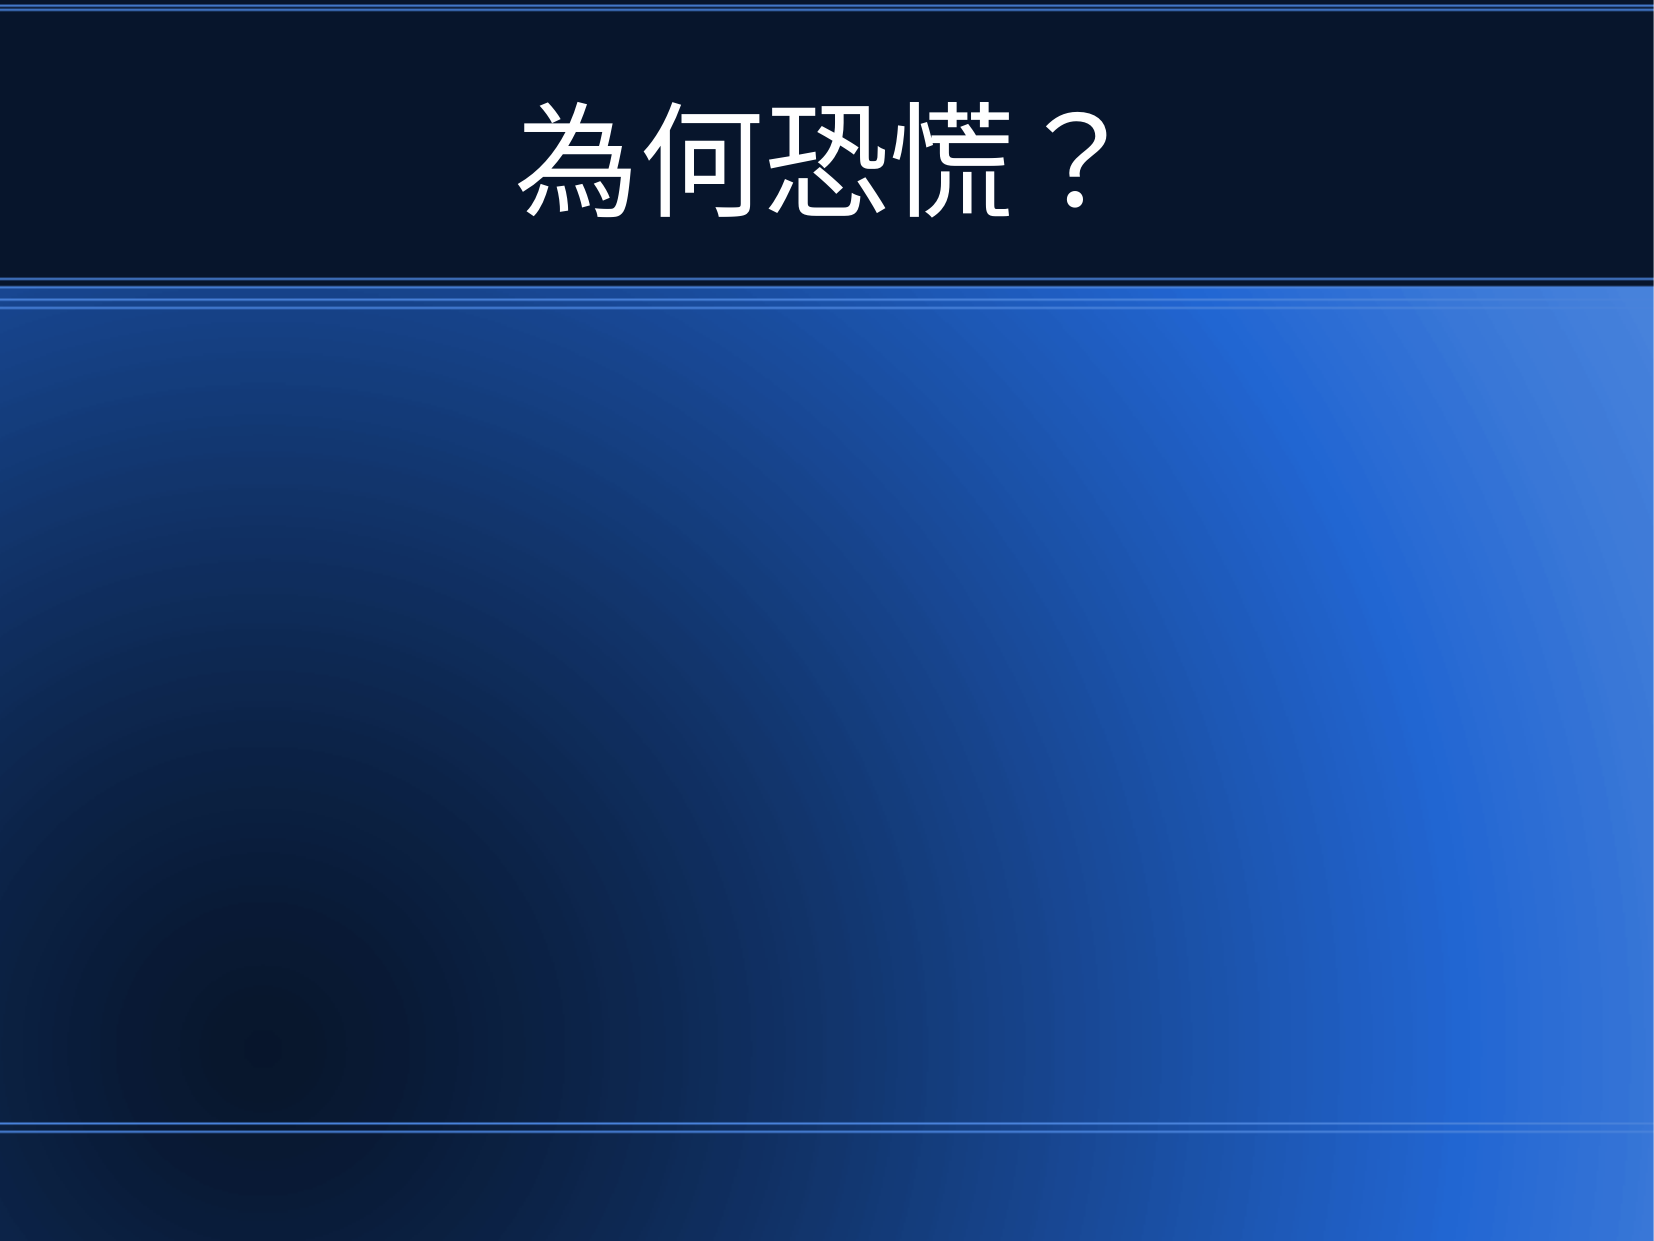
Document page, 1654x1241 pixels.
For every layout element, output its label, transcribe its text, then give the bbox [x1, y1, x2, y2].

title 為何恐慌？ [82, 49, 1571, 257]
picture [0, 0, 1654, 1241]
